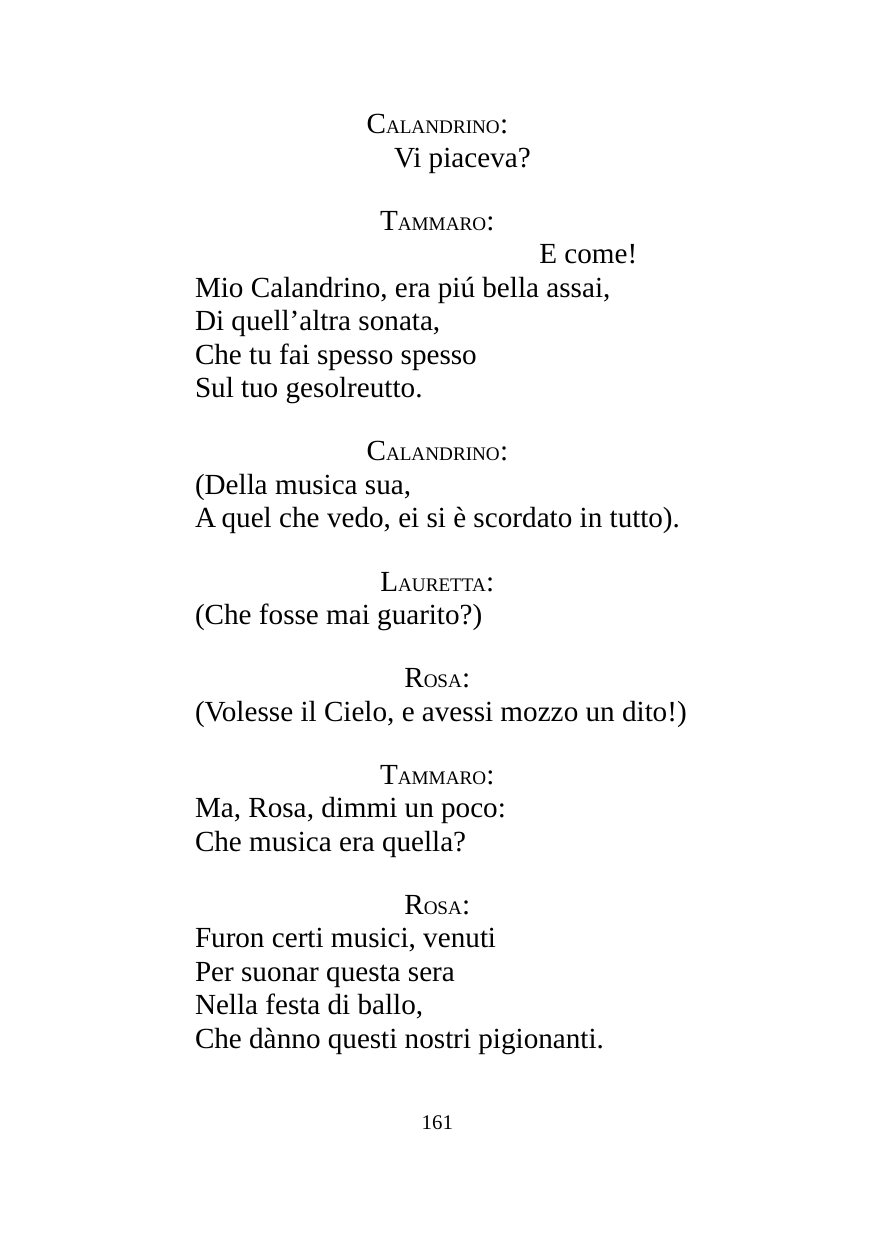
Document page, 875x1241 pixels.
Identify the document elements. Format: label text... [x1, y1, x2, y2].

text Rosa: [106, 887, 768, 920]
text Rosa: [106, 660, 768, 694]
text (Della musica sua, A quel che vedo, ei si è scordato in tutto). [195, 467, 768, 534]
text Furon certi musici, venuti Per suonar questa sera Nella festa di ballo, Che dànno questi nostri pigionanti. [195, 920, 768, 1054]
text Mio Calandrino, era piú bella assai, Di quell’altra sonata, Che tu fai spesso spesso Sul tuo gesolreutto. [195, 270, 768, 404]
text (Volesse il Cielo, e avessi mozzo un dito!) [195, 694, 768, 727]
text Ma, Rosa, dimmi un poco: Che musica era quella? [195, 790, 768, 857]
text Lauretta: [106, 564, 768, 597]
text Calandrino: [106, 433, 768, 467]
text Tammaro: [106, 757, 768, 790]
text Vi piaceva? [106, 140, 768, 173]
text Tammaro: [106, 203, 768, 236]
text (Che fosse mai guarito?) [195, 597, 768, 631]
text Calandrino: [106, 106, 768, 140]
text E come! [106, 236, 768, 270]
